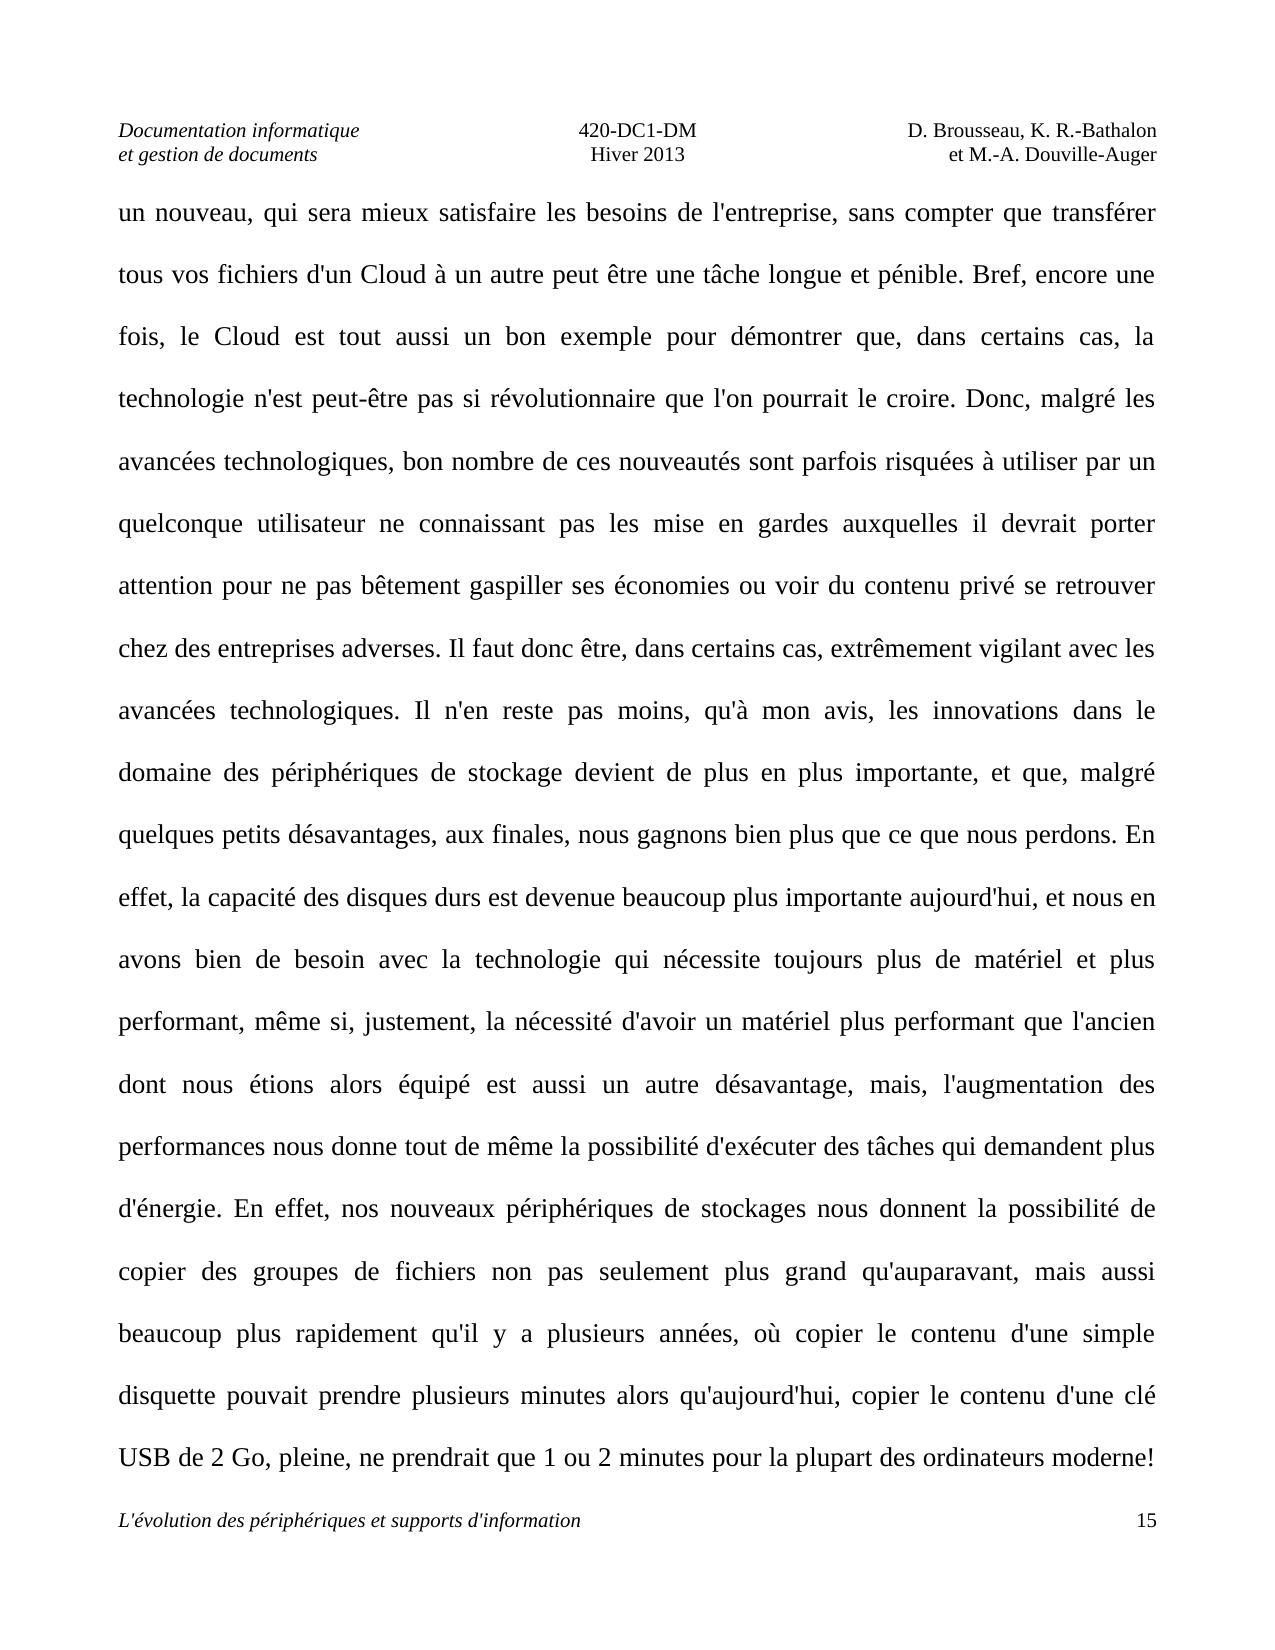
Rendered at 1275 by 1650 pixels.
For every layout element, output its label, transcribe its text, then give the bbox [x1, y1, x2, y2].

text un nouveau, qui sera mieux satisfaire les besoins de l'entreprise, sans compter que transférer tous vos fichiers d'un Cloud à un autre peut être une tâche longue et pénible. Bref, encore une fois, le Cloud est tout aussi un bon exemple pour démontrer que, dans certains cas, la technologie n'est peut-être pas si révolutionnaire que l'on pourrait le croire. Donc, malgré les avancées technologiques, bon nombre de ces nouveautés sont parfois risquées à utiliser par un quelconque utilisateur ne connaissant pas les mise en gardes auxquelles il devrait porter attention pour ne pas bêtement gaspiller ses économies ou voir du contenu privé se retrouver chez des entreprises adverses. Il faut donc être, dans certains cas, extrêmement vigilant avec les avancées technologiques. Il n'en reste pas moins, qu'à mon avis, les innovations dans le domaine des périphériques de stockage devient de plus en plus importante, et que, malgré quelques petits désavantages, aux finales, nous gagnons bien plus que ce que nous perdons. En effet, la capacité des disques durs est devenue beaucoup plus importante aujourd'hui, et nous en avons bien de besoin avec la technologie qui nécessite toujours plus de matériel et plus performant, même si, justement, la nécessité d'avoir un matériel plus performant que l'ancien dont nous étions alors équipé est aussi un autre désavantage, mais, l'augmentation des performances nous donne tout de même la possibilité d'exécuter des tâches qui demandent plus d'énergie. En effet, nos nouveaux périphériques de stockages nous donnent la possibilité de copier des groupes de fichiers non pas seulement plus grand qu'auparavant, mais aussi beaucoup plus rapidement qu'il y a plusieurs années, où copier le contenu d'une simple disquette pouvait prendre plusieurs minutes alors qu'aujourd'hui, copier le contenu d'une clé USB de 2 Go, pleine, ne prendrait que 1 ou 2 minutes pour la plupart des ordinateurs moderne! [118, 196, 1157, 1473]
